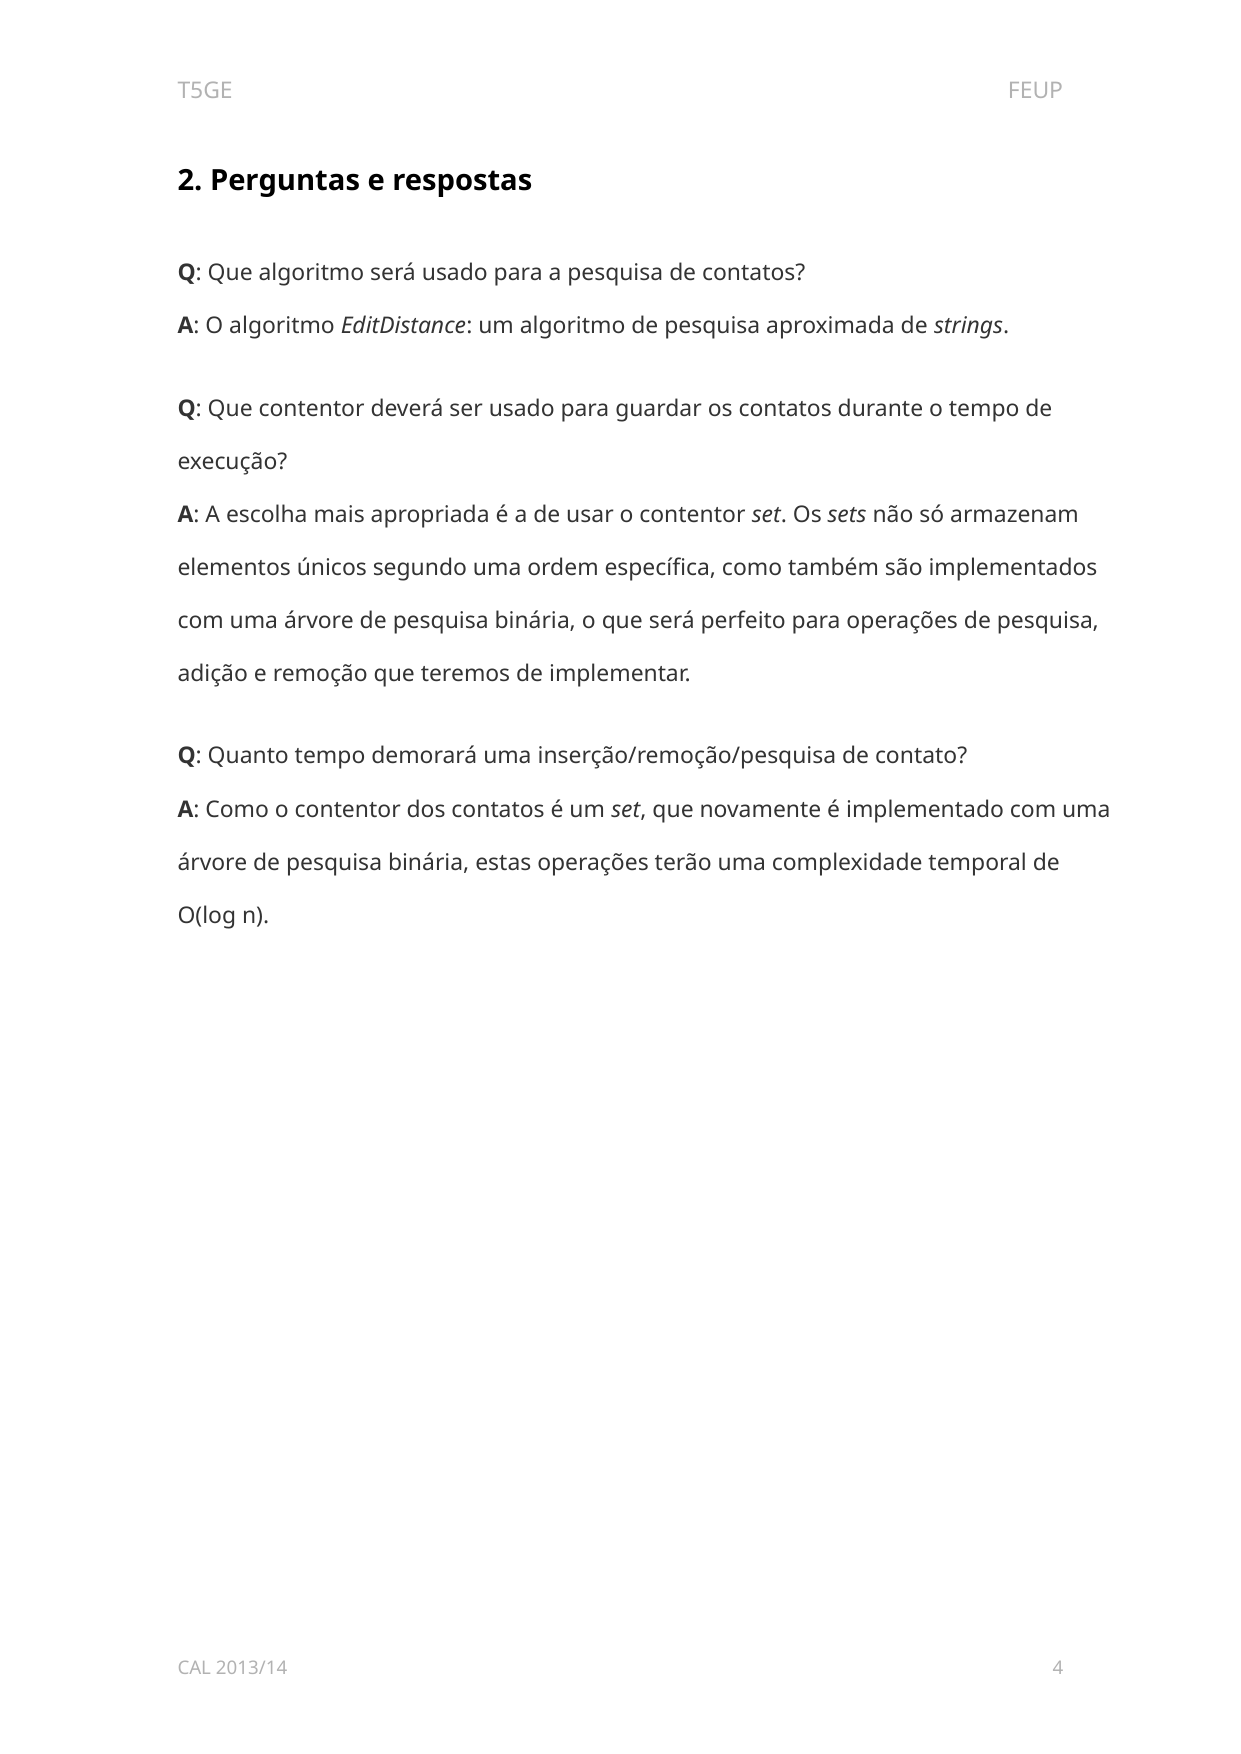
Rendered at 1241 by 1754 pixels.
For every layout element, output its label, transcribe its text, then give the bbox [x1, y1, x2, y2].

text Q: Que algoritmo será usado para a pesquisa de contatos? A: O algoritmo EditDistance: um algoritmo de pesquisa aproximada de strings. [177, 234, 1122, 341]
subtitle 2. Perguntas e respostas [177, 159, 1122, 199]
text Q: Quanto tempo demorará uma inserção/remoção/pesquisa de contato? A: Como o contentor dos contatos é um set, que novamente é implementado com uma árvore de pesquisa binária, estas operações terão uma complexidade temporal de O(log n). [177, 718, 1122, 930]
text Q: Que contentor deverá ser usado para guardar os contatos durante o tempo de execução? A: A escolha mais apropriada é a de usar o contentor set. Os sets não só armazenam elementos únicos segundo uma ordem específica, como também são implementados com uma árvore de pesquisa binária, o que será perfeito para operações de pesquisa, adição e remoção que teremos de implementar. [177, 370, 1122, 688]
